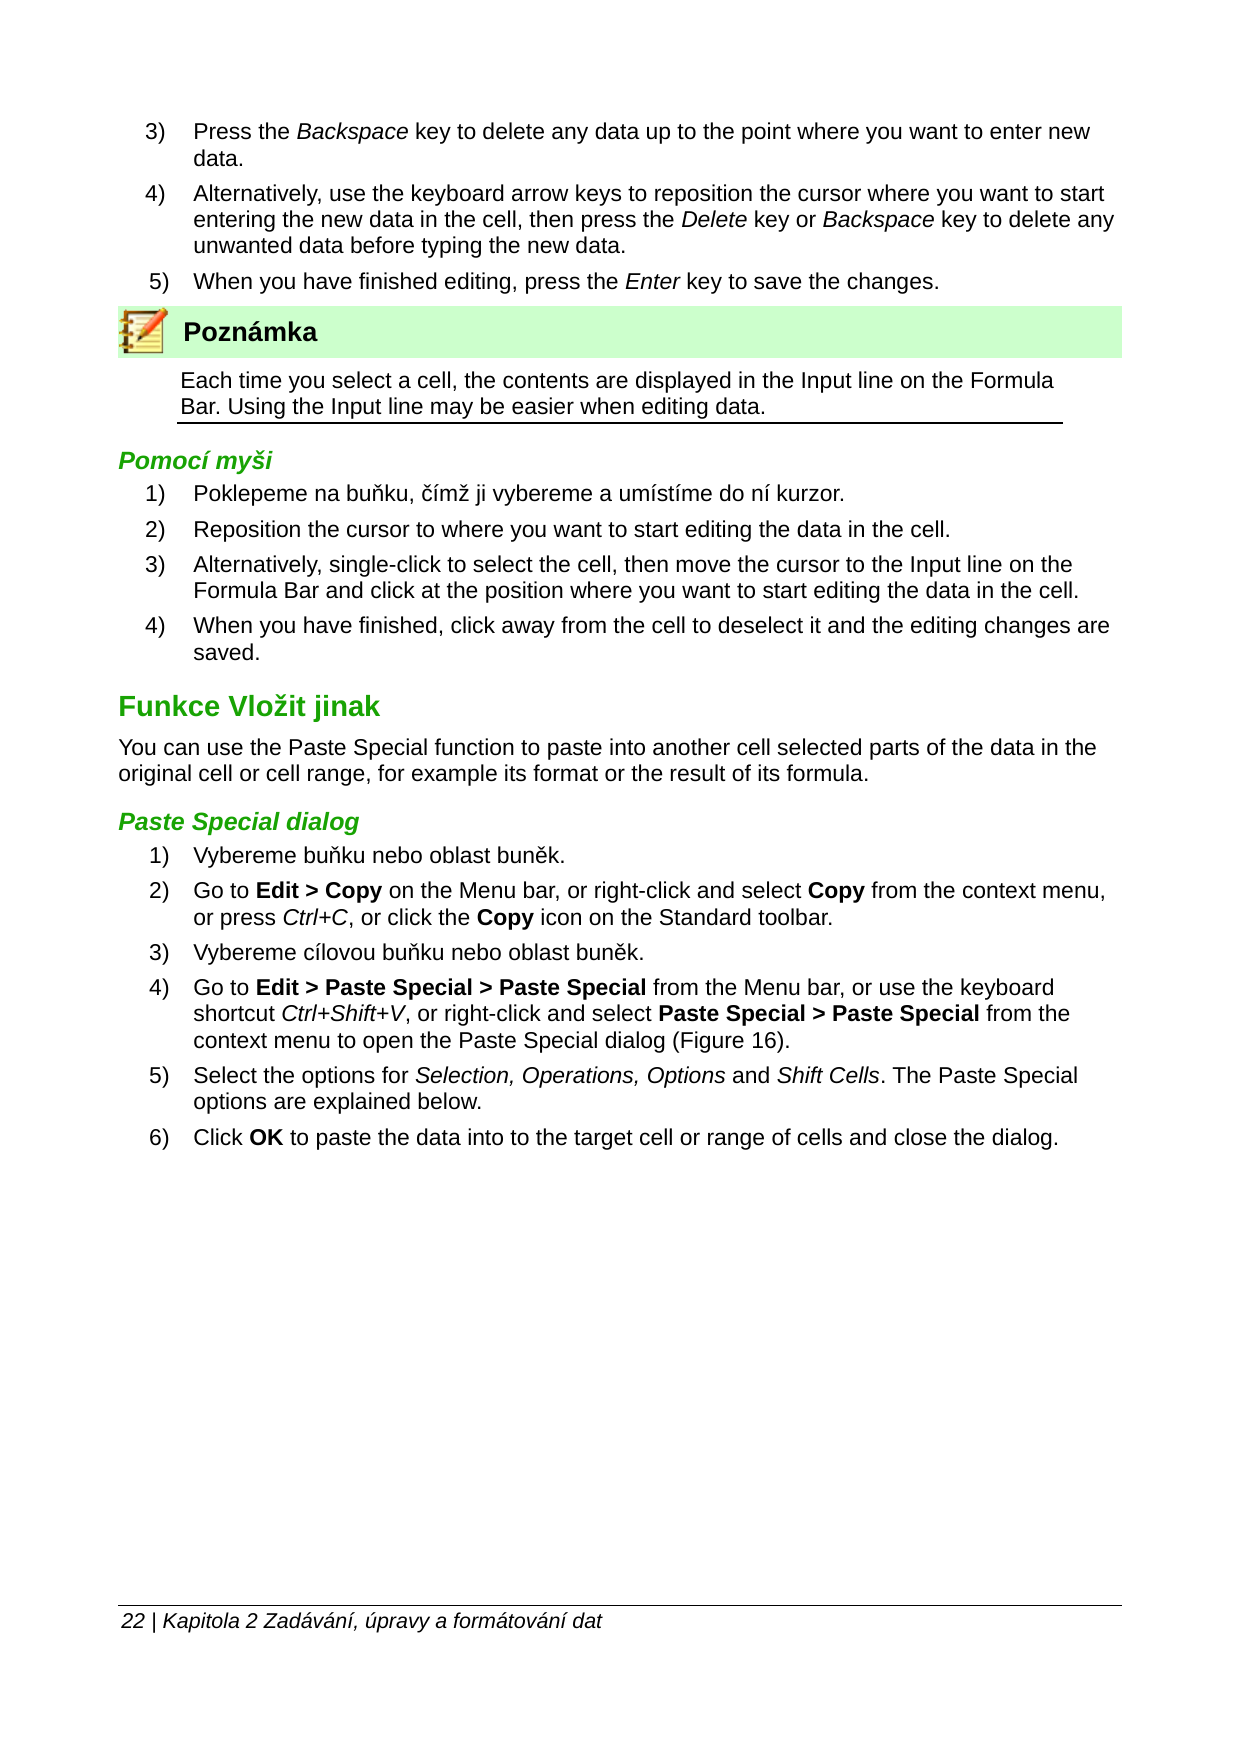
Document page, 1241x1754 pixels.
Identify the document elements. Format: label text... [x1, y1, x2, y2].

subtitle Paste Special dialog [118, 807, 1122, 836]
list Click OK to paste the data into to the target cell or range of cells and close the dialog. [169, 1123, 1122, 1150]
list Go to Edit > Copy on the Menu bar, or right-click and select Copy from the context menu, or press Ctrl+C, or click the Copy icon on the Standard toolbar. [169, 877, 1122, 930]
list Alternatively, single-click to select the cell, then move the cursor to the Input line on the Formula Bar and click at the position where you want to start editing the data in the cell. [165, 551, 1122, 603]
list Vybereme cílovou buňku nebo oblast buněk. [169, 939, 1122, 965]
text You can use the Paste Special function to paste into another cell selected parts of the data in the original cell or cell range, for example its format or the result of its formula. [118, 734, 1122, 787]
list Go to Edit > Paste Special > Paste Special from the Menu bar, or use the keyboard shortcut Ctrl+Shift+V, or right-click and select Paste Special > Paste Special from the context menu to open the Paste Special dialog (Figure 16). [169, 974, 1122, 1053]
text Each time you select a cell, the contents are displayed in the Input line on the Formula Bar. Using the Input line may be easier when editing data. [177, 364, 1063, 422]
list Poklepeme na buňku, čímž ji vybereme a umístíme do ní kurzor. [165, 480, 1122, 507]
subtitle Pomocí myši [118, 446, 1122, 474]
list Alternatively, use the keyboard arrow keys to reposition the cursor where you want to start entering the new data in the cell, then press the Delete key or Backspace key to delete any unwanted data before typing the new data. [165, 180, 1122, 259]
list Vybereme buňku nebo oblast buněk. [169, 842, 1122, 868]
subtitle Poznámka [118, 306, 1122, 358]
list When you have finished, click away from the cell to deselect it and the editing changes are saved. [165, 612, 1122, 665]
list Select the options for Selection, Operations, Options and Shift Cells. The Paste Special options are explained below. [169, 1062, 1122, 1114]
list When you have finished editing, press the Enter key to save the changes. [169, 268, 1122, 294]
subtitle Funkce Vložit jinak [118, 689, 1122, 722]
picture [119, 306, 170, 357]
list Press the Backspace key to delete any data up to the point where you want to enter new data. [165, 118, 1122, 171]
list Reposition the cursor to where you want to start editing the data in the cell. [165, 516, 1122, 542]
